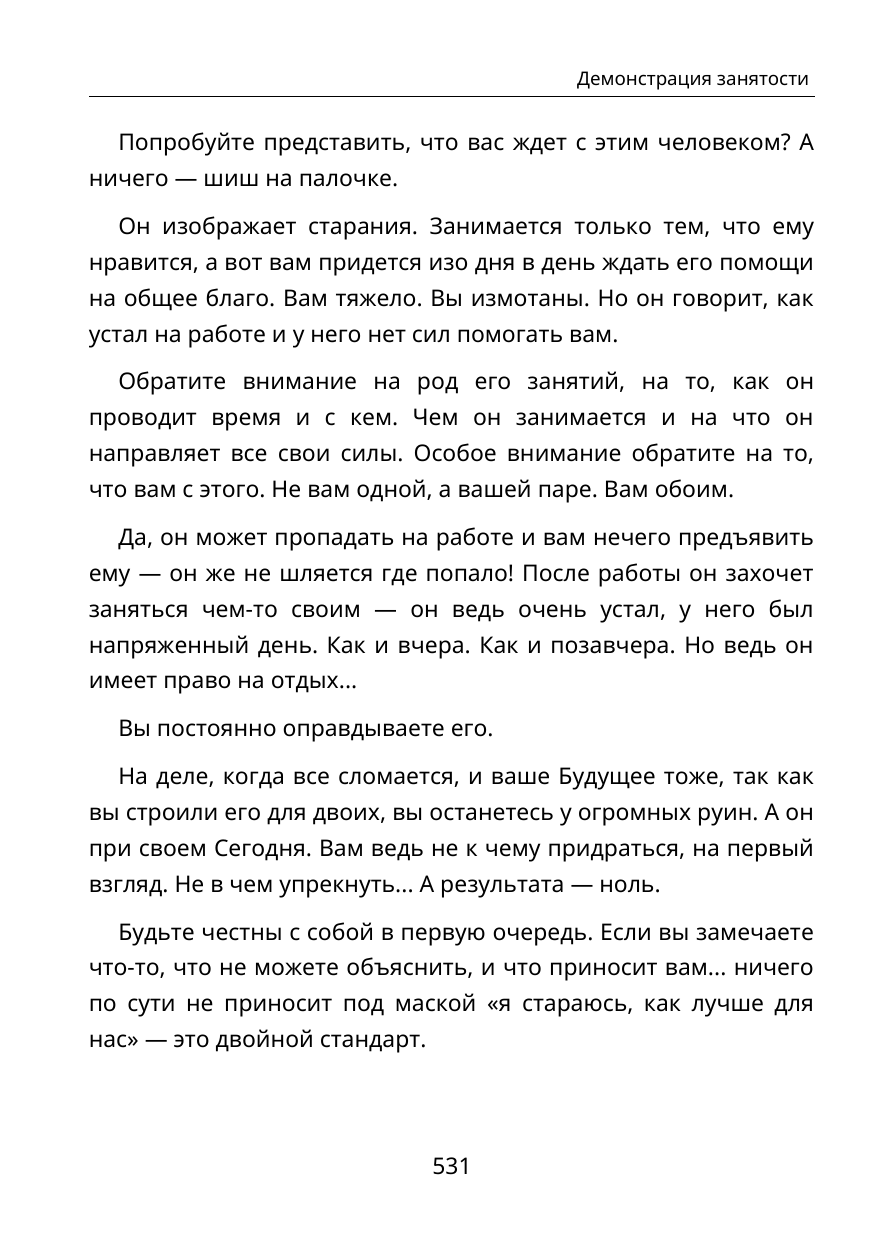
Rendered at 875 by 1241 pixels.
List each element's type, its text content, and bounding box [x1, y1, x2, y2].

text На деле, когда все сломается, и ваше Будущее тоже, так как вы строили его для двоих, вы останетесь у огромных руин. А он при своем Сегодня. Вам ведь не к чему придраться, на первый взгляд. Не в чем упрекнуть... А результата — ноль. [88, 760, 815, 899]
text Будьте честны с собой в первую очередь. Если вы замечаете что-то, что не можете объяснить, и что приносит вам... ничего по сути не приносит под маской «я стараюсь, как лучше для нас» — это двойной стандарт. [88, 915, 815, 1054]
text Да, он может пропадать на работе и вам нечего предъявить ему — он же не шляется где попало! После работы он захочет заняться чем-то своим — он ведь очень устал, у него был напряженный день. Как и вчера. Как и позавчера. Но ведь он имеет право на отдых... [88, 521, 815, 696]
text Он изображает старания. Занимается только тем, что ему нравится, а вот вам придется изо дня в день ждать его помощи на общее благо. Вам тяжело. Вы измотаны. Но он говорит, как устал на работе и у него нет сил помогать вам. [88, 210, 815, 349]
text Попробуйте представить, что вас ждет с этим человеком? А ничего — шиш на палочке. [88, 126, 815, 193]
text Обратите внимание на род его занятий, на то, как он проводит время и с кем. Чем он занимается и на что он направляет все свои силы. Особое внимание обратите на то, что вам с этого. Не вам одной, а вашей паре. Вам обоим. [88, 365, 815, 504]
text Вы постоянно оправдываете его. [88, 712, 815, 743]
